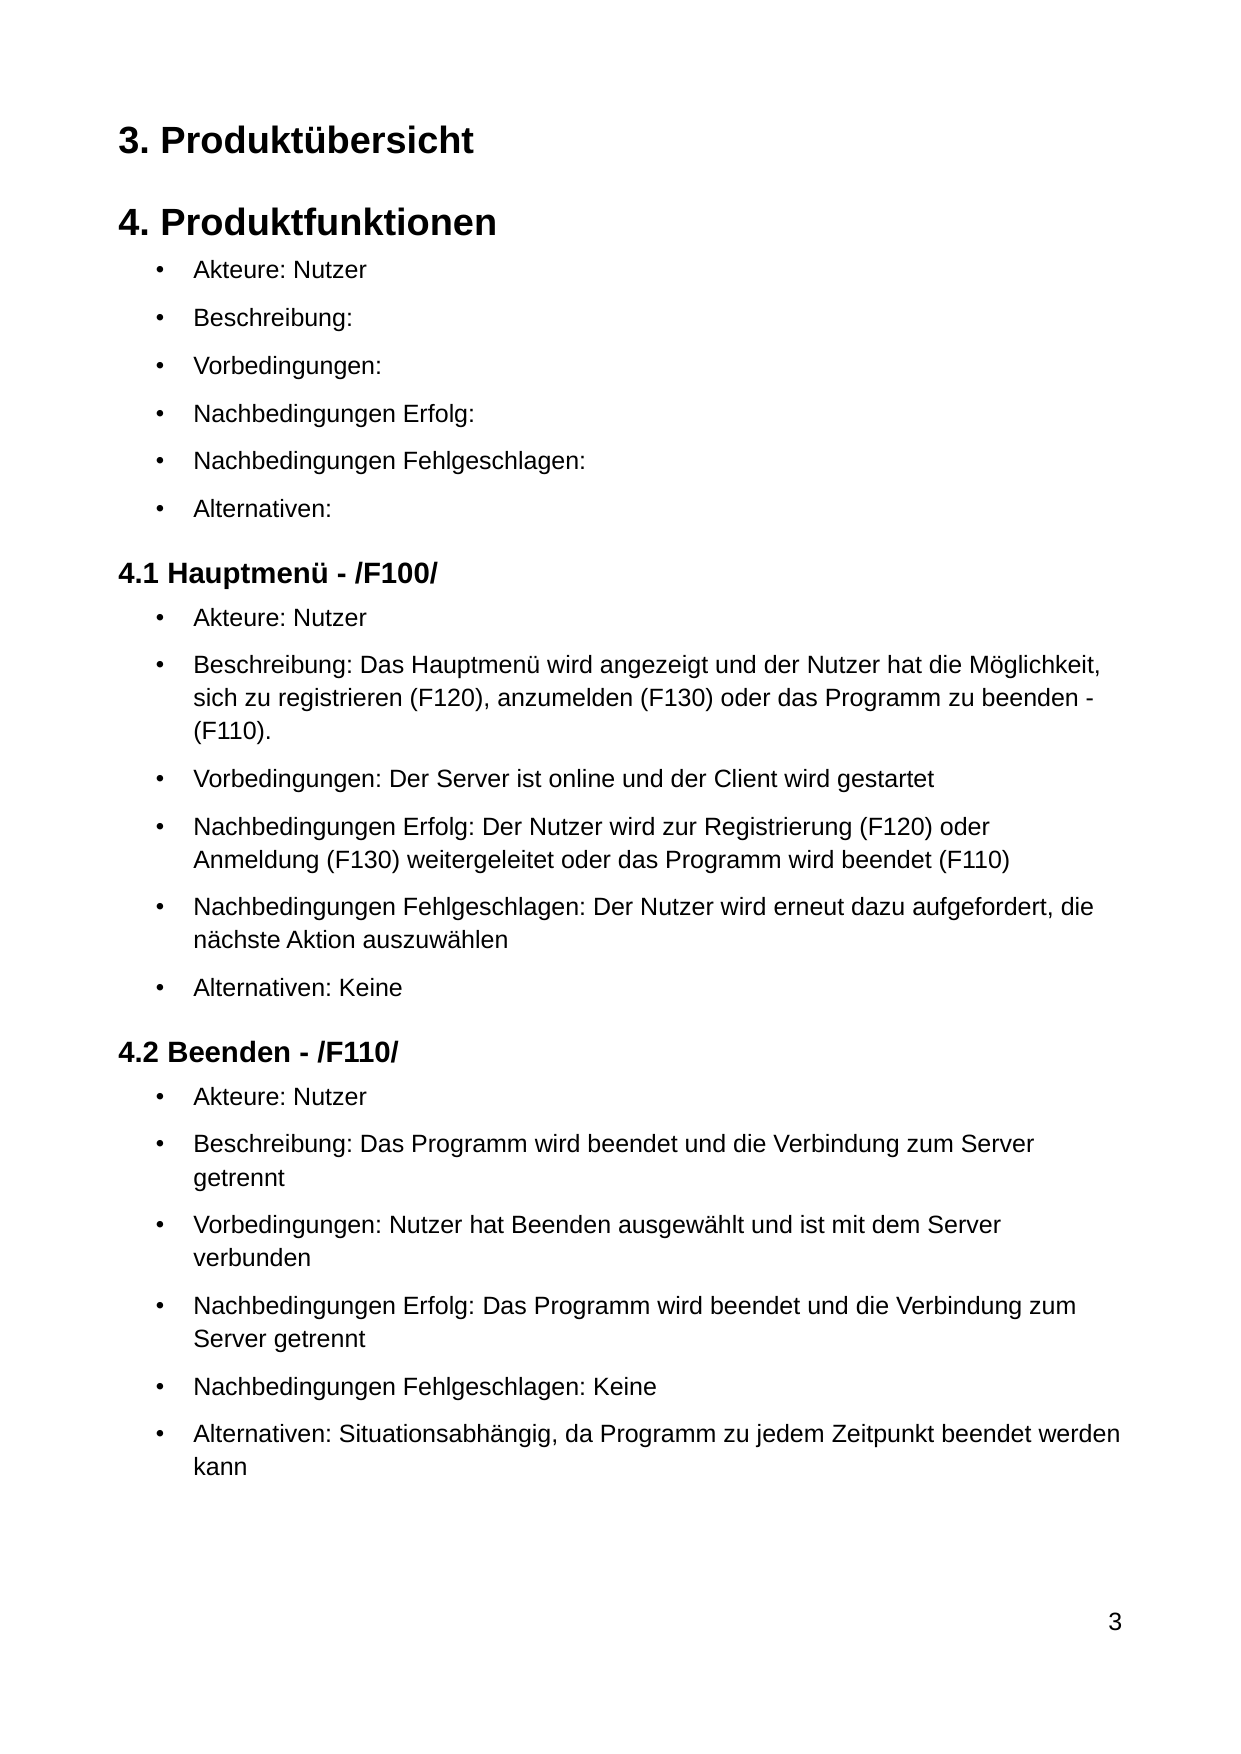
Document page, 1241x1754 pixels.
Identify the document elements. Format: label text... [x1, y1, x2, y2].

subtitle 4.2 Beenden - /F110/ [118, 1035, 1122, 1069]
list Alternativen: Situationsabhängig, da Programm zu jedem Zeitpunkt beendet werden kann [156, 1419, 1122, 1481]
list Beschreibung: [156, 303, 1122, 332]
list Alternativen: [156, 494, 1122, 523]
list Nachbedingungen Fehlgeschlagen: Der Nutzer wird erneut dazu aufgefordert, die nächste Aktion auszuwählen [156, 892, 1122, 954]
list Nachbedingungen Fehlgeschlagen: Keine [156, 1372, 1122, 1400]
list Akteure: Nutzer [156, 1082, 1122, 1111]
list Beschreibung: Das Hauptmenü wird angezeigt und der Nutzer hat die Möglichkeit, sich zu registrieren (F120), anzumelden (F130) oder das Programm zu beenden -(F110). [156, 650, 1122, 745]
list Nachbedingungen Erfolg: [156, 398, 1122, 427]
list Vorbedingungen: [156, 351, 1122, 380]
subtitle 4.1 Hauptmenü - /F100/ [118, 556, 1122, 590]
list Nachbedingungen Erfolg: Das Programm wird beendet und die Verbindung zum Server getrennt [156, 1291, 1122, 1353]
subtitle 3. Produktübersicht [118, 118, 1122, 162]
subtitle 4. Produktfunktionen [118, 199, 1122, 243]
list Vorbedingungen: Der Server ist online und der Client wird gestartet [156, 764, 1122, 793]
list Nachbedingungen Fehlgeschlagen: [156, 446, 1122, 475]
list Nachbedingungen Erfolg: Der Nutzer wird zur Registrierung (F120) oder Anmeldung (F130) weitergeleitet oder das Programm wird beendet (F110) [156, 812, 1122, 873]
list Akteure: Nutzer [156, 255, 1122, 284]
list Akteure: Nutzer [156, 602, 1122, 631]
list Beschreibung: Das Programm wird beendet und die Verbindung zum Server getrennt [156, 1129, 1122, 1191]
list Vorbedingungen: Nutzer hat Beenden ausgewählt und ist mit dem Server verbunden [156, 1210, 1122, 1272]
list Alternativen: Keine [156, 973, 1122, 1002]
